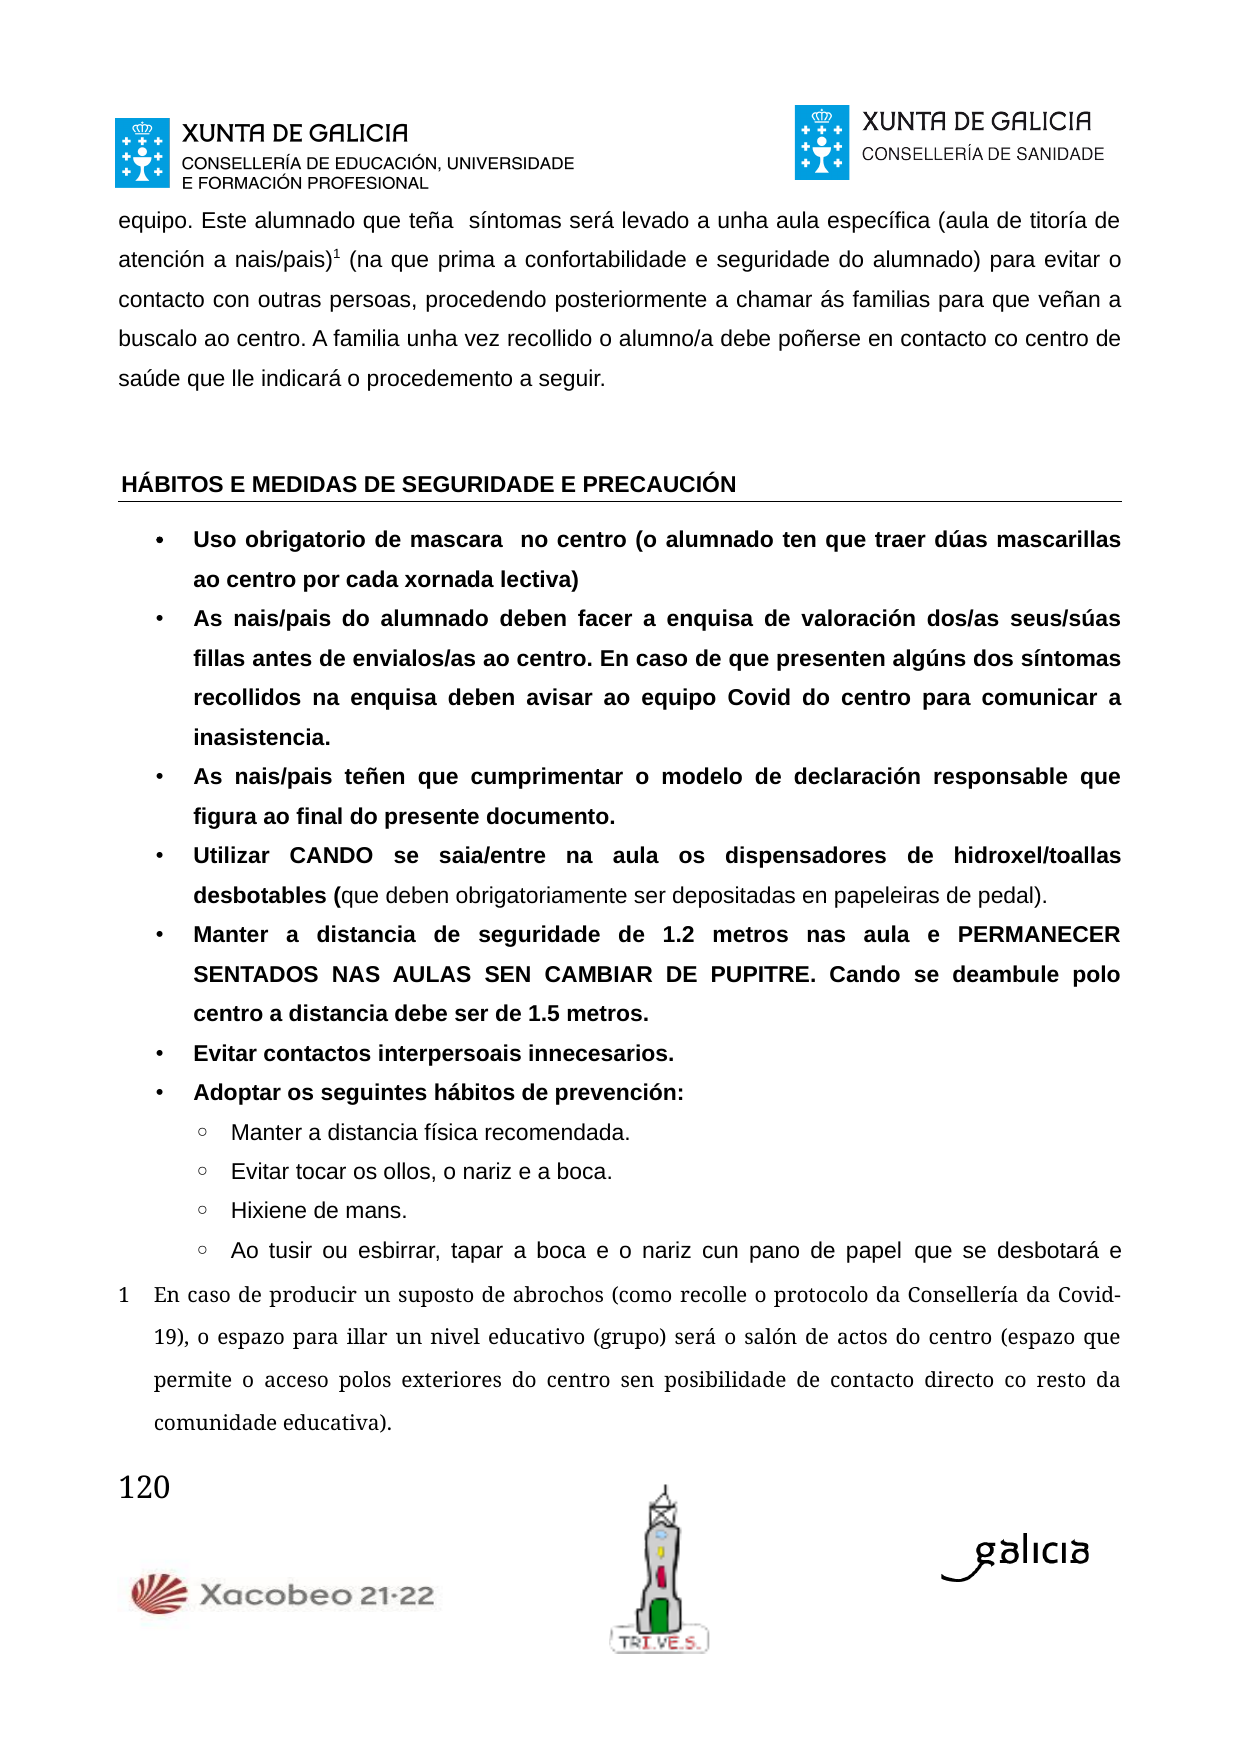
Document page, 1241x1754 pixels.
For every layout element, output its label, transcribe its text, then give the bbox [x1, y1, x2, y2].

picture [134, 158, 151, 180]
picture [155, 153, 162, 160]
picture [818, 137, 826, 145]
picture [850, 105, 1104, 180]
text En caso de producir un suposto de abrochos (como recolle o protocolo da Consellería da Covid-19), o espazo para illar un nivel educativo (grupo) será o salón de actos do centro (espazo que permite o acceso polos exteriores do centro sen posibilidade de contacto directo co resto da comunidade educativa). [118, 1280, 1122, 1436]
picture [155, 168, 162, 175]
picture [802, 126, 809, 134]
picture [802, 143, 809, 150]
list Utilizar CANDO se saia/entre na aula os dispensadores de hidroxel/toallas desbotables (que deben obrigatoriamente ser depositadas en papeleiras de pedal). [156, 842, 1122, 908]
picture [813, 148, 830, 172]
list Uso obrigatorio de mascara no centro (o alumnado ten que traer dúas mascarillas ao centro por cada xornada lectiva) [156, 526, 1122, 592]
picture [818, 126, 825, 134]
list Adoptar os seguintes hábitos de prevención: [156, 1079, 1122, 1105]
picture [834, 159, 841, 167]
picture [155, 138, 162, 144]
picture [117, 1508, 449, 1679]
list Hixiene de mans. [193, 1197, 1122, 1224]
picture [834, 126, 841, 134]
picture [609, 1483, 710, 1654]
list As nais/pais teñen que cumprimentar o modelo de declaración responsable que figura ao final do presente documento. [156, 763, 1122, 829]
picture [139, 148, 146, 155]
picture [941, 1533, 1089, 1582]
picture [123, 153, 130, 160]
picture [123, 168, 130, 175]
picture [123, 138, 130, 145]
list Manter a distancia física recomendada. [193, 1118, 1122, 1145]
subtitle HÁBITOS E MEDIDAS DE SEGURIDADE E PRECAUCIÓN [118, 468, 1122, 501]
list Manter a distancia de seguridade de 1.2 metros nas aula e PERMANECER SENTADOS NAS AULAS SEN CAMBIAR DE PUPITRE. Cando se deambule polo centro a distancia debe ser de 1.5 metros. [156, 921, 1122, 1026]
list Evitar tocar os ollos, o nariz e a boca. [193, 1158, 1122, 1184]
text equipo. Este alumnado que teña síntomas será levado a unha aula específica (aula de titoría de atención a nais/pais) (na que prima a confortabilidade e seguridade do alumnado) para evitar o contacto con outras persoas, procedendo posteriormente a chamar ás familias para que veñan a buscalo ao centro. A familia unha vez recollido o alumno/a debe poñerse en contacto co centro de saúde que lle indicará o procedemento a seguir. [118, 207, 1122, 391]
list Ao tusir ou esbirrar, tapar a boca e o nariz cun pano de papel que se desbotará e [193, 1237, 1122, 1263]
list Evitar contactos interpersoais innecesarios. [156, 1039, 1122, 1066]
list As nais/pais do alumnado deben facer a enquisa de valoración dos/as seus/súas fillas antes de envialos/as ao centro. En caso de que presenten algúns dos síntomas recollidos na enquisa deben avisar ao equipo Covid do centro para comunicar a inasistencia. [156, 605, 1122, 750]
picture [115, 118, 574, 189]
picture [139, 138, 146, 145]
picture [834, 143, 841, 150]
picture [802, 159, 809, 167]
